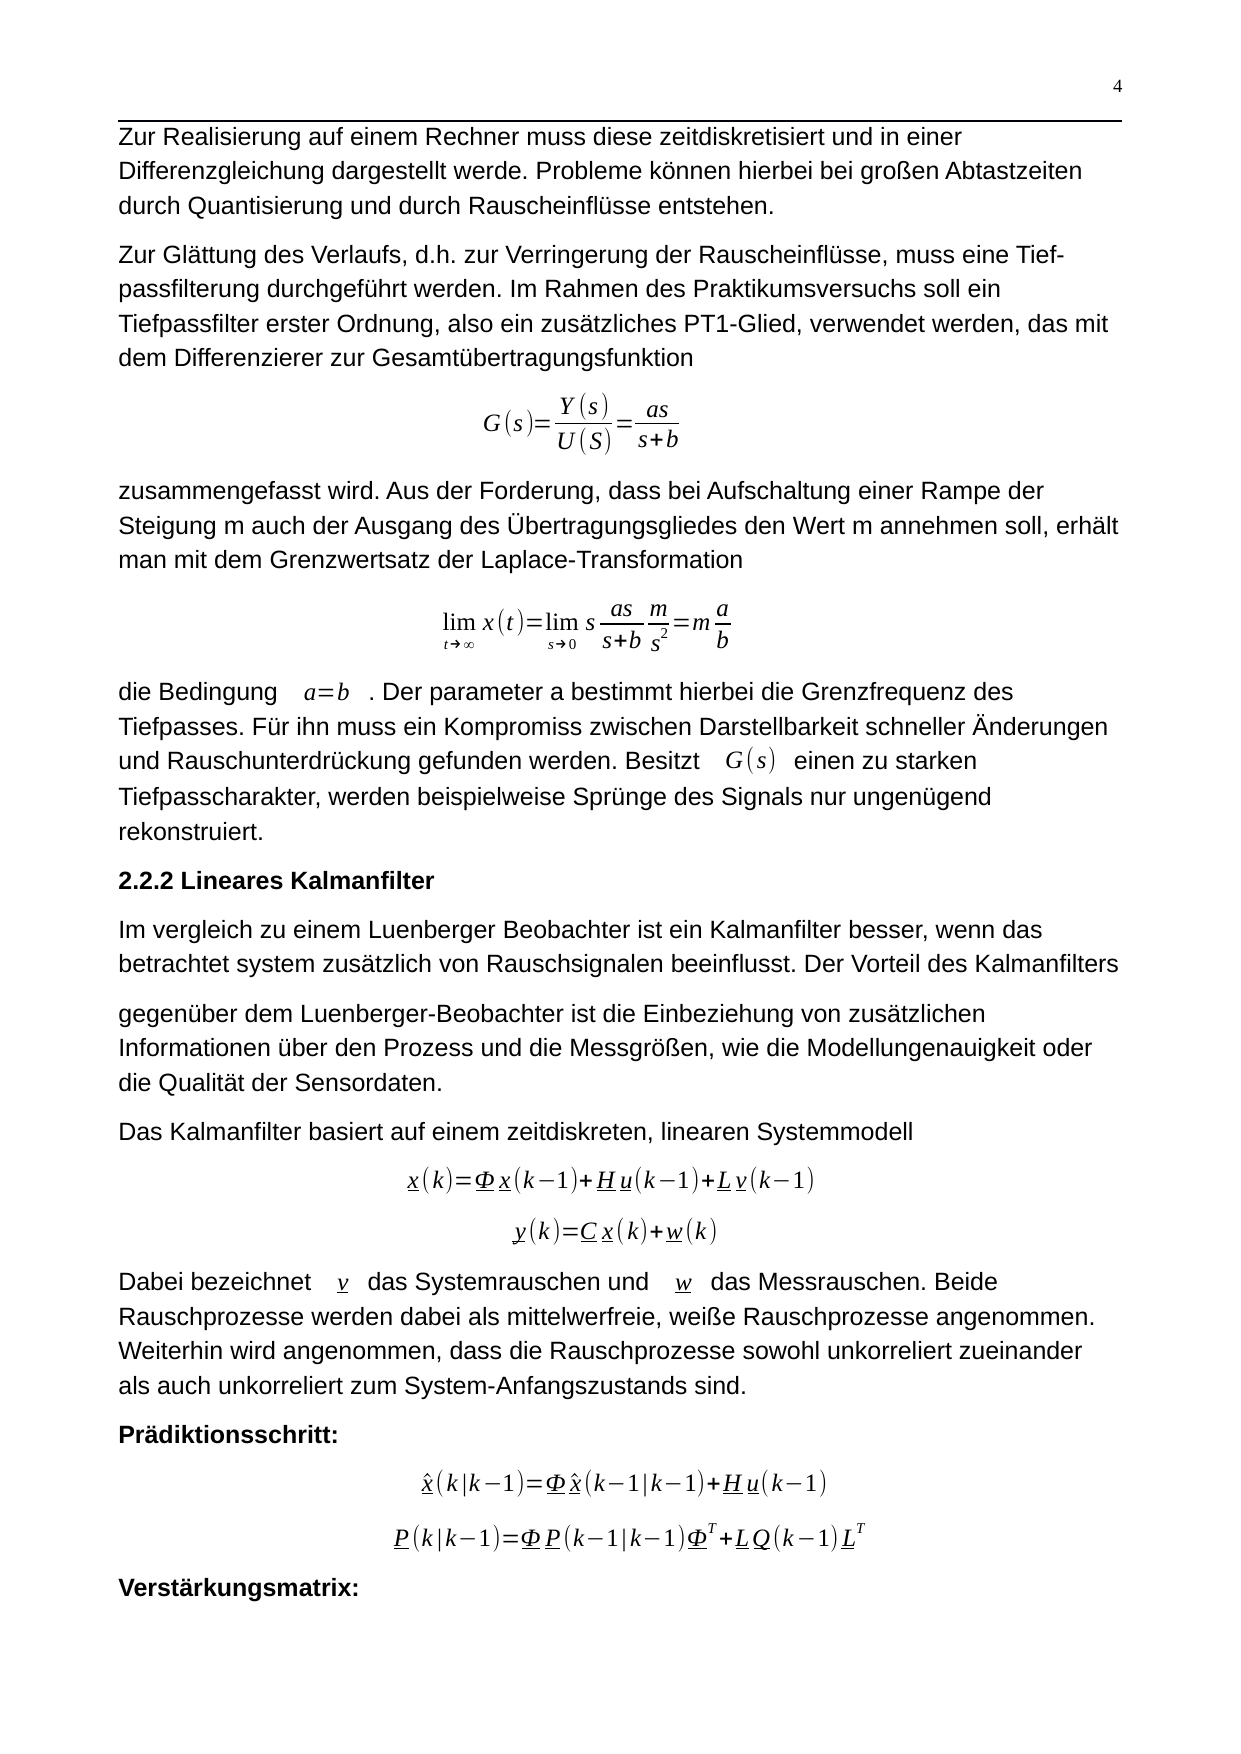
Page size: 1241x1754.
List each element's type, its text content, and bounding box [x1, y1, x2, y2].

text 2.2.2 Lineares Kalmanfilter [118, 866, 1122, 895]
text Prädiktionsschritt: [118, 1420, 1122, 1449]
text gegenüber dem Luenberger-Beobachter ist die Einbeziehung von zusätzlichen Informationen über den Prozess und die Messgrößen, wie die Modellungenauigkeit oder die Qualität der Sensordaten. [118, 998, 1122, 1096]
text Zur Glättung des Verlaufs, d.h. zur Verringerung der Rauscheinflüsse, muss eine Tief-passfilterung durchgeführt werden. Im Rahmen des Praktikumsversuchs soll ein Tiefpassfilter erster Ordnung, also ein zusätzliches PT1-Glied, verwendet werden, das mit dem Differenzierer zur Gesamtübertragungsfunktion [118, 240, 1122, 372]
text Dabei bezeichnet das Systemrauschen und das Messrauschen. Beide Rauschprozesse werden dabei als mittelwerfreie, weiße Rauschprozesse angenommen. Weiterhin wird angenommen, dass die Rauschprozesse sowohl unkorreliert zueinander als auch unkorreliert zum System-Anfangszustands sind. [118, 1267, 1122, 1399]
text Im vergleich zu einem Luenberger Beobachter ist ein Kalmanfilter besser, wenn das betrachtet system zusätzlich von Rauschsignalen beeinflusst. Der Vorteil des Kalmanfilters [118, 915, 1122, 978]
text Das Kalmanfilter basiert auf einem zeitdiskreten, linearen Systemmodell [118, 1117, 1122, 1145]
text die Bedingung . Der parameter a bestimmt hierbei die Grenzfrequenz des Tiefpasses. Für ihn muss ein Kompromiss zwischen Darstellbarkeit schneller Änderungen und Rauschunterdrückung gefunden werden. Besitzt einen zu starken Tiefpasscharakter, werden beispielweise Sprünge des Signals nur ungenügend rekonstruiert. [118, 677, 1122, 846]
text zusammengefasst wird. Aus der Forderung, dass bei Aufschaltung einer Rampe der Steigung m auch der Ausgang des Übertragungsgliedes den Wert m annehmen soll, erhält man mit dem Grenzwertsatz der Laplace-Transformation [118, 476, 1122, 574]
text Verstärkungsmatrix: [118, 1573, 1122, 1602]
text Zur Realisierung auf einem Rechner muss diese zeitdiskretisiert und in einer Differenzgleichung dargestellt werde. Probleme können hierbei bei großen Abtastzeiten durch Quantisierung und durch Rauscheinflüsse entstehen. [118, 122, 1122, 219]
